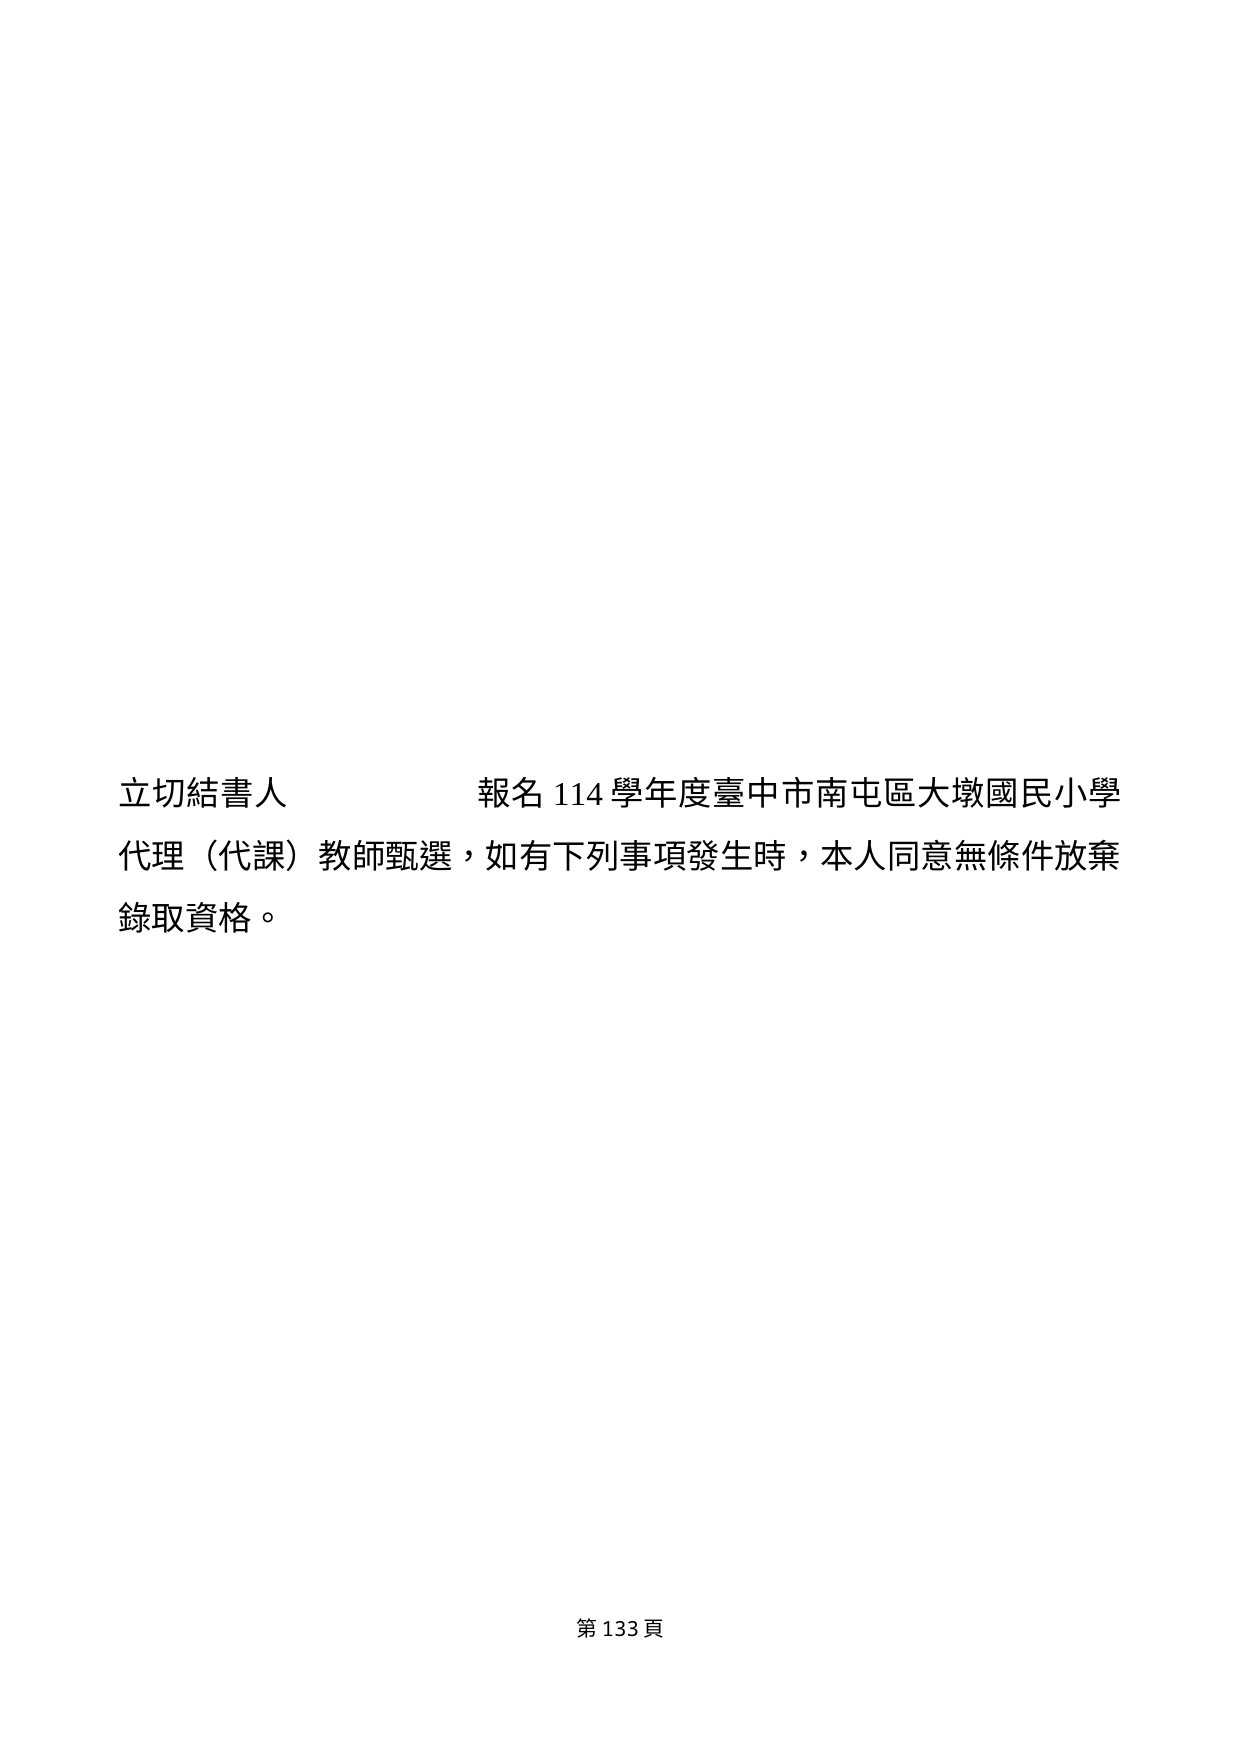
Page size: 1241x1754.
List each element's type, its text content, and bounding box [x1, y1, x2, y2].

text 立切結書人 報名114學年度臺中市南屯區大墩國民小學代理（代課）教師甄選，如有下列事項發生時，本人同意無條件放棄錄取資格。 [118, 749, 1122, 937]
